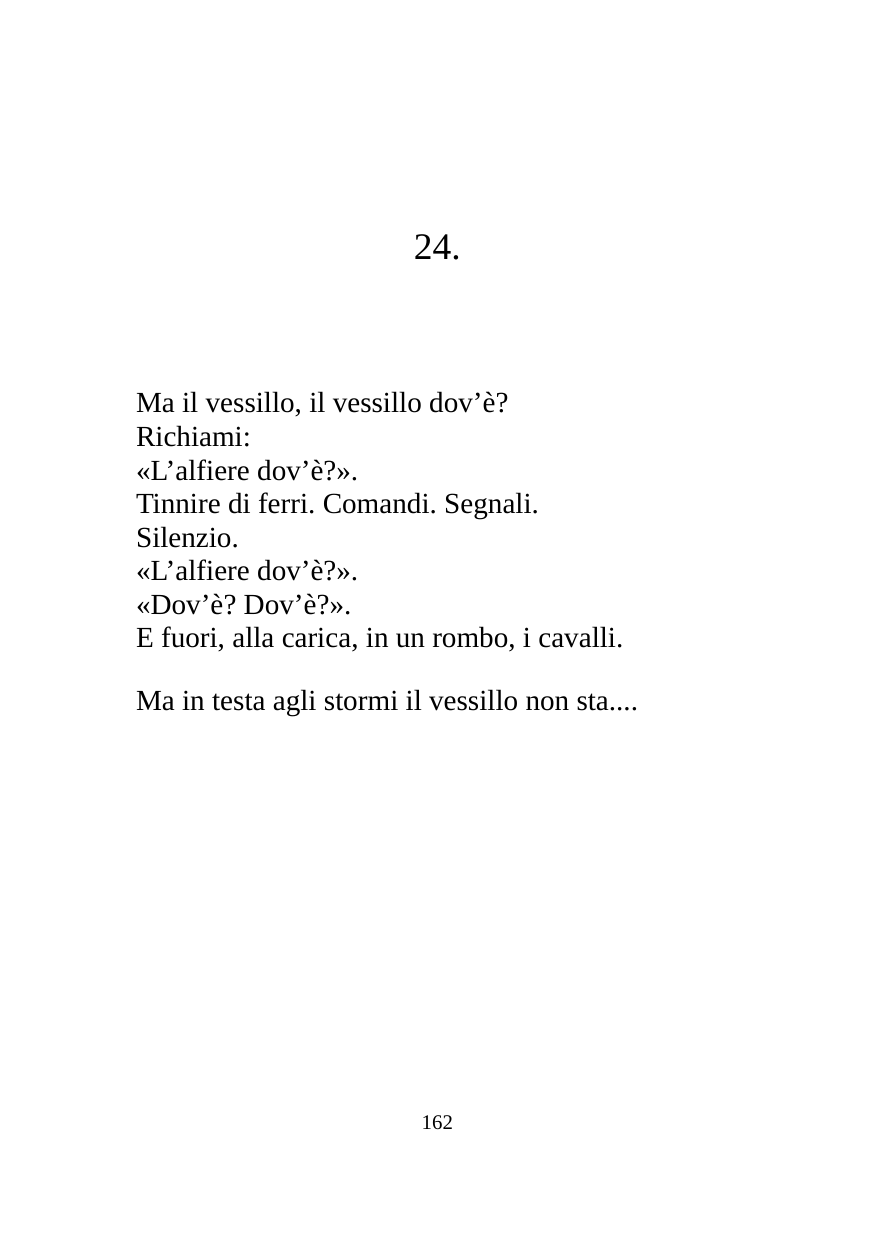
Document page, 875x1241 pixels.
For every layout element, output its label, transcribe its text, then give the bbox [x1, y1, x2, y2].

text «L’alfiere dov’è?». [106, 553, 768, 587]
text Richiami: [106, 419, 768, 453]
subtitle 24. [106, 224, 768, 267]
text Silenzio. [106, 520, 768, 553]
text E fuori, alla carica, in un rombo, i cavalli. [106, 620, 768, 654]
text Ma il vessillo, il vessillo dov’è? [106, 386, 768, 419]
text Tinnire di ferri. Comandi. Segnali. [106, 486, 768, 520]
text «L’alfiere dov’è?». [106, 453, 768, 486]
text «Dov’è? Dov’è?». [106, 587, 768, 620]
text Ma in testa agli stormi il vessillo non sta.... [106, 683, 768, 717]
